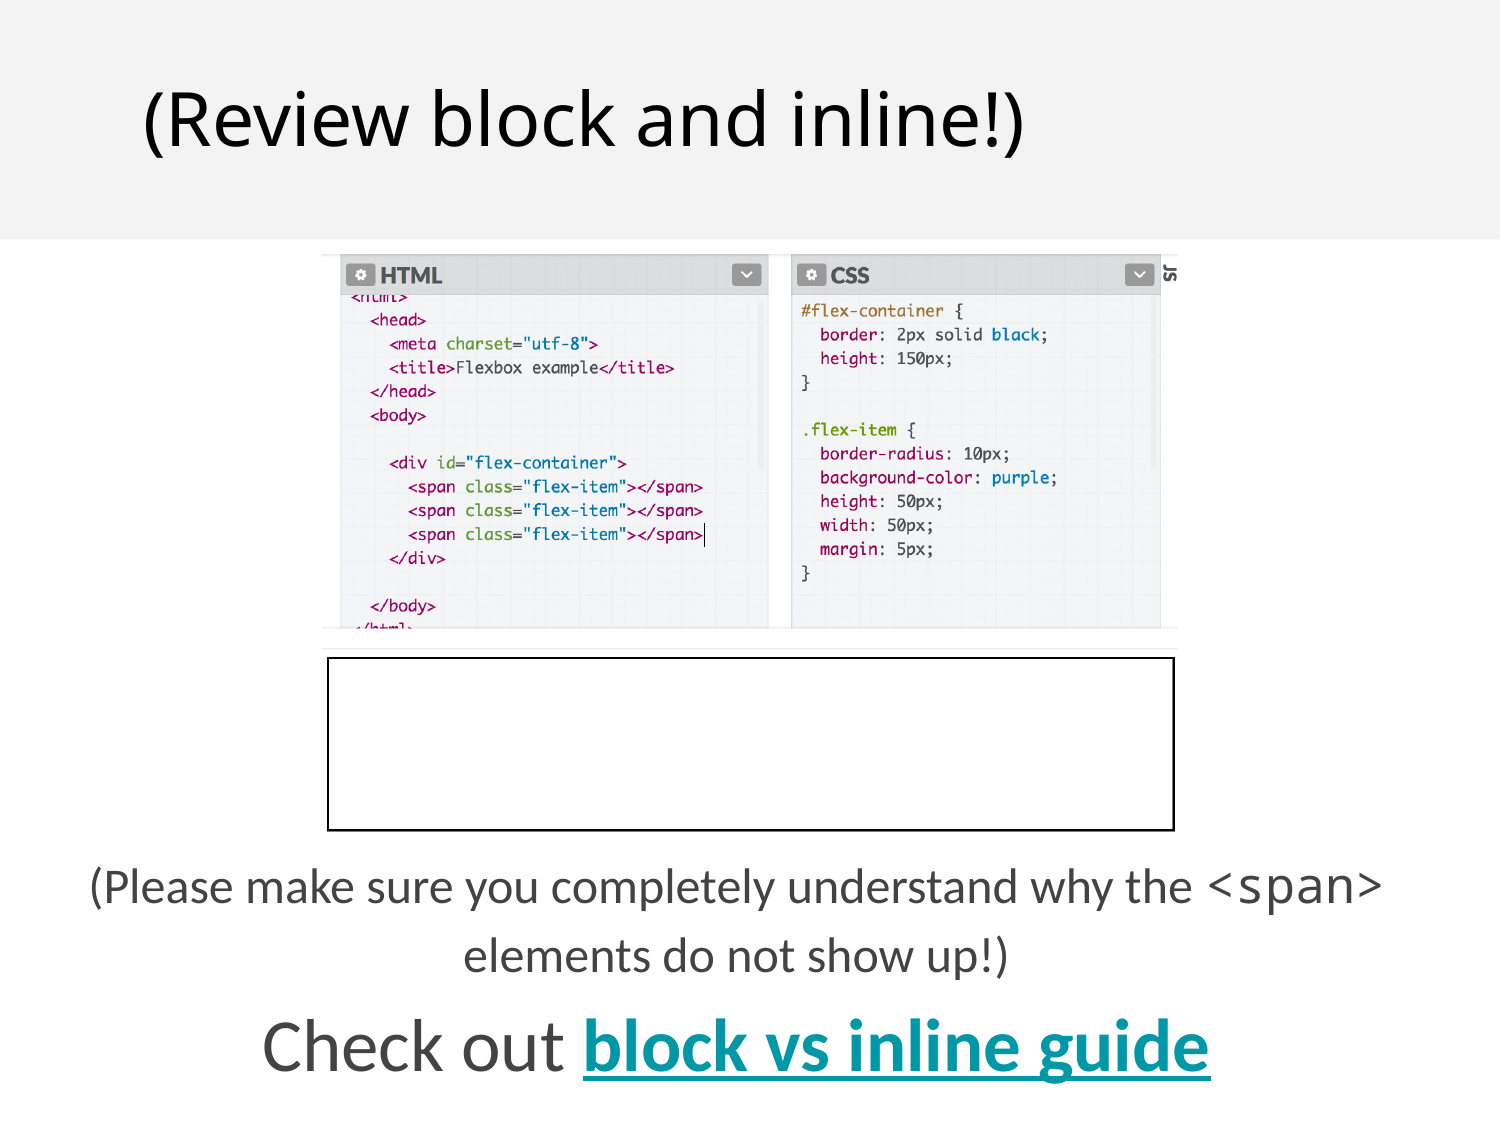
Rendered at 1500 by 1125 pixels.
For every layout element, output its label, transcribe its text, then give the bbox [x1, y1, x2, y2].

picture [322, 246, 1178, 829]
list (Please make sure you completely understand why the <span> elements do not show up!) Check out block vs inline guide [12, 829, 1462, 1098]
title (Review block and inline!) [128, 56, 1372, 183]
